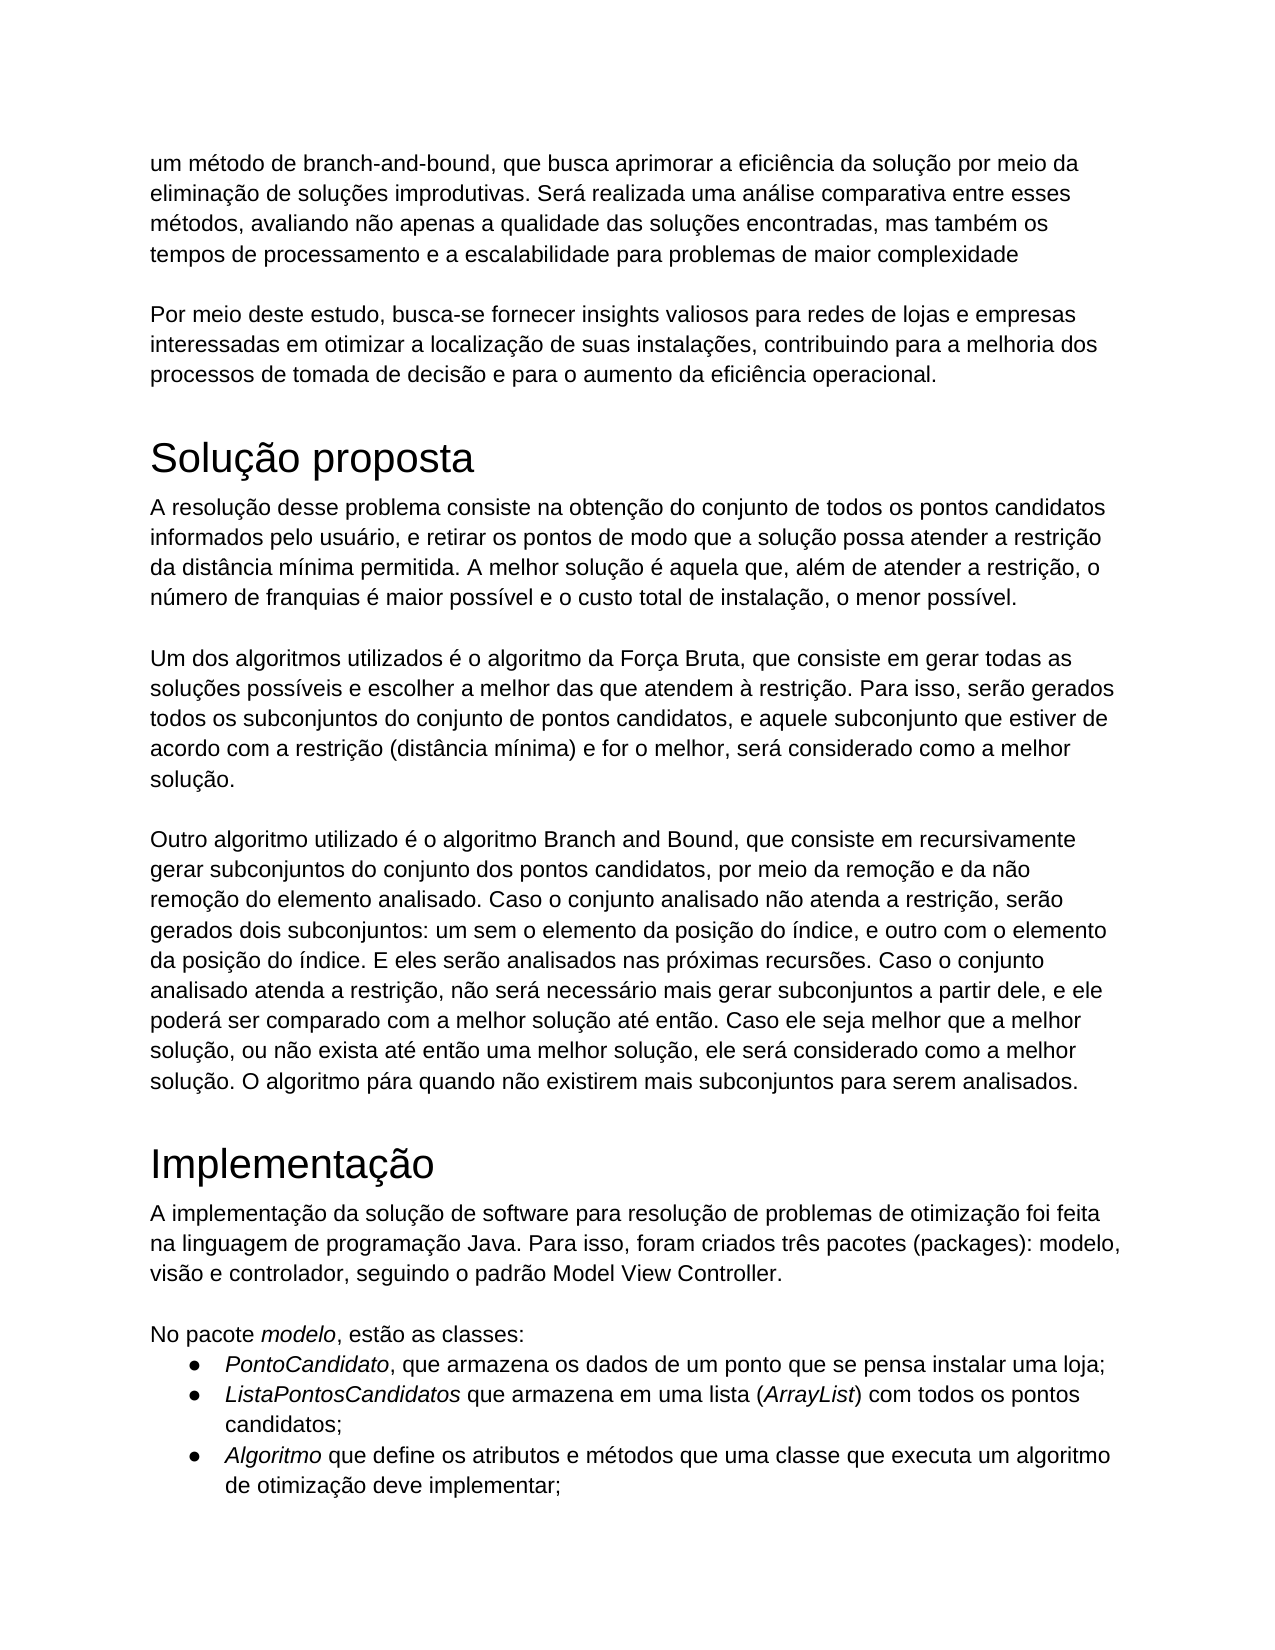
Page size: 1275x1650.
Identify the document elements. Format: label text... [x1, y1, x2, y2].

text Outro algoritmo utilizado é o algoritmo Branch and Bound, que consiste em recursivamente gerar subconjuntos do conjunto dos pontos candidatos, por meio da remoção e da não remoção do elemento analisado. Caso o conjunto analisado não atenda a restrição, serão gerados dois subconjuntos: um sem o elemento da posição do índice, e outro com o elemento da posição do índice. E eles serão analisados nas próximas recursões. Caso o conjunto analisado atenda a restrição, não será necessário mais gerar subconjuntos a partir dele, e ele poderá ser comparado com a melhor solução até então. Caso ele seja melhor que a melhor solução, ou não exista até então uma melhor solução, ele será considerado como a melhor solução. O algoritmo pára quando não existirem mais subconjuntos para serem analisados. [150, 826, 1125, 1094]
list Algoritmo que define os atributos e métodos que uma classe que executa um algoritmo de otimização deve implementar; [187, 1442, 1125, 1498]
list ListaPontosCandidatos que armazena em uma lista (ArrayList) com todos os pontos candidatos; [187, 1381, 1125, 1438]
text Um dos algoritmos utilizados é o algoritmo da Força Bruta, que consiste em gerar todas as soluções possíveis e escolher a melhor das que atendem à restrição. Para isso, serão gerados todos os subconjuntos do conjunto de pontos candidatos, e aquele subconjunto que estiver de acordo com a restrição (distância mínima) e for o melhor, será considerado como a melhor solução. [150, 645, 1125, 792]
subtitle Solução proposta [150, 433, 1125, 481]
text A implementação da solução de software para resolução de problemas de otimização foi feita na linguagem de programação Java. Para isso, foram criados três pacotes (packages): modelo, visão e controlador, seguindo o padrão Model View Controller. [150, 1200, 1125, 1287]
text Por meio deste estudo, busca-se fornecer insights valiosos para redes de lojas e empresas interessadas em otimizar a localização de suas instalações, contribuindo para a melhoria dos processos de tomada de decisão e para o aumento da eficiência operacional. [150, 301, 1125, 388]
text A resolução desse problema consiste na obtenção do conjunto de todos os pontos candidatos informados pelo usuário, e retirar os pontos de modo que a solução possa atender a restrição da distância mínima permitida. A melhor solução é aquela que, além de atender a restrição, o número de franquias é maior possível e o custo total de instalação, o menor possível. [150, 494, 1125, 611]
list PontoCandidato, que armazena os dados de um ponto que se pensa instalar uma loja; [187, 1351, 1125, 1377]
text No pacote modelo, estão as classes: [150, 1321, 1125, 1347]
subtitle Implementação [150, 1139, 1125, 1187]
text um método de branch-and-bound, que busca aprimorar a eficiência da solução por meio da eliminação de soluções improdutivas. Será realizada uma análise comparativa entre esses métodos, avaliando não apenas a qualidade das soluções encontradas, mas também os tempos de processamento e a escalabilidade para problemas de maior complexidade [150, 150, 1125, 267]
